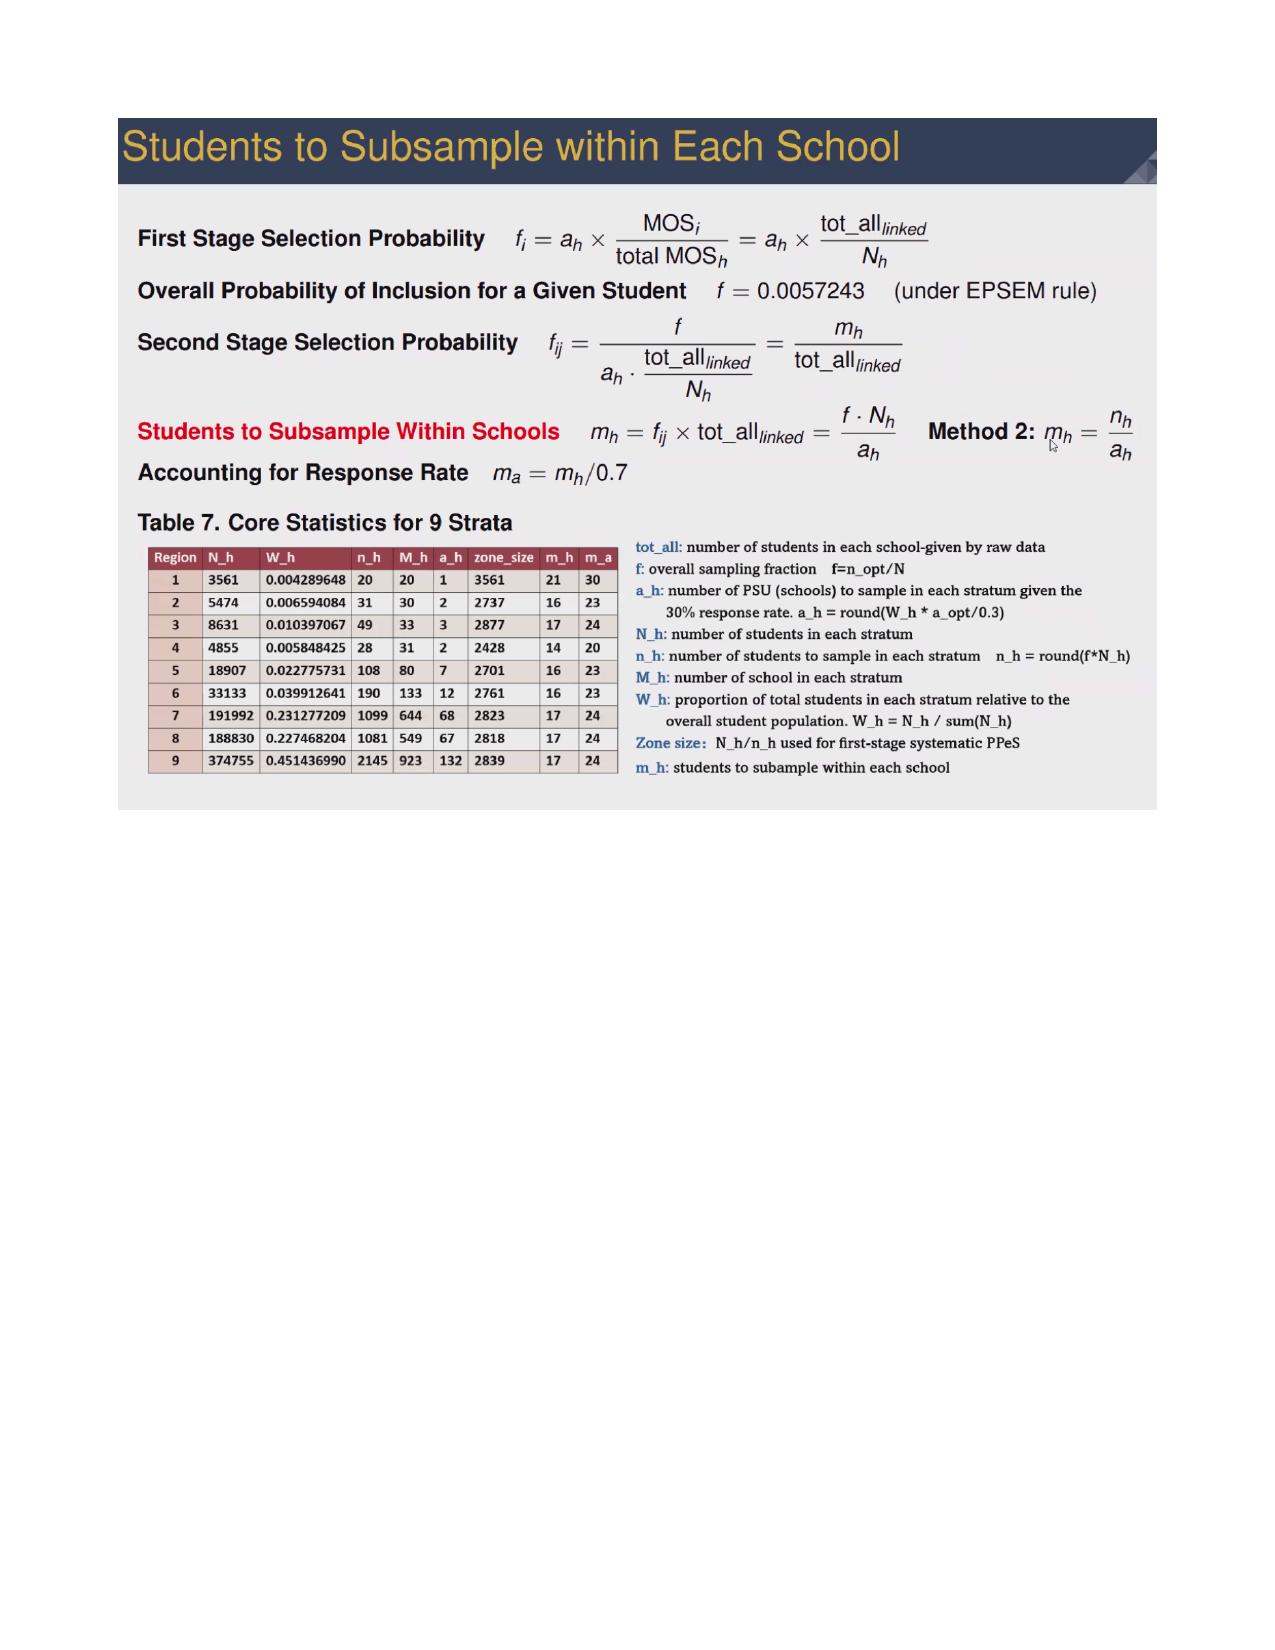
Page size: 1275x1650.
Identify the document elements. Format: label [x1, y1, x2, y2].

picture [118, 118, 1157, 810]
